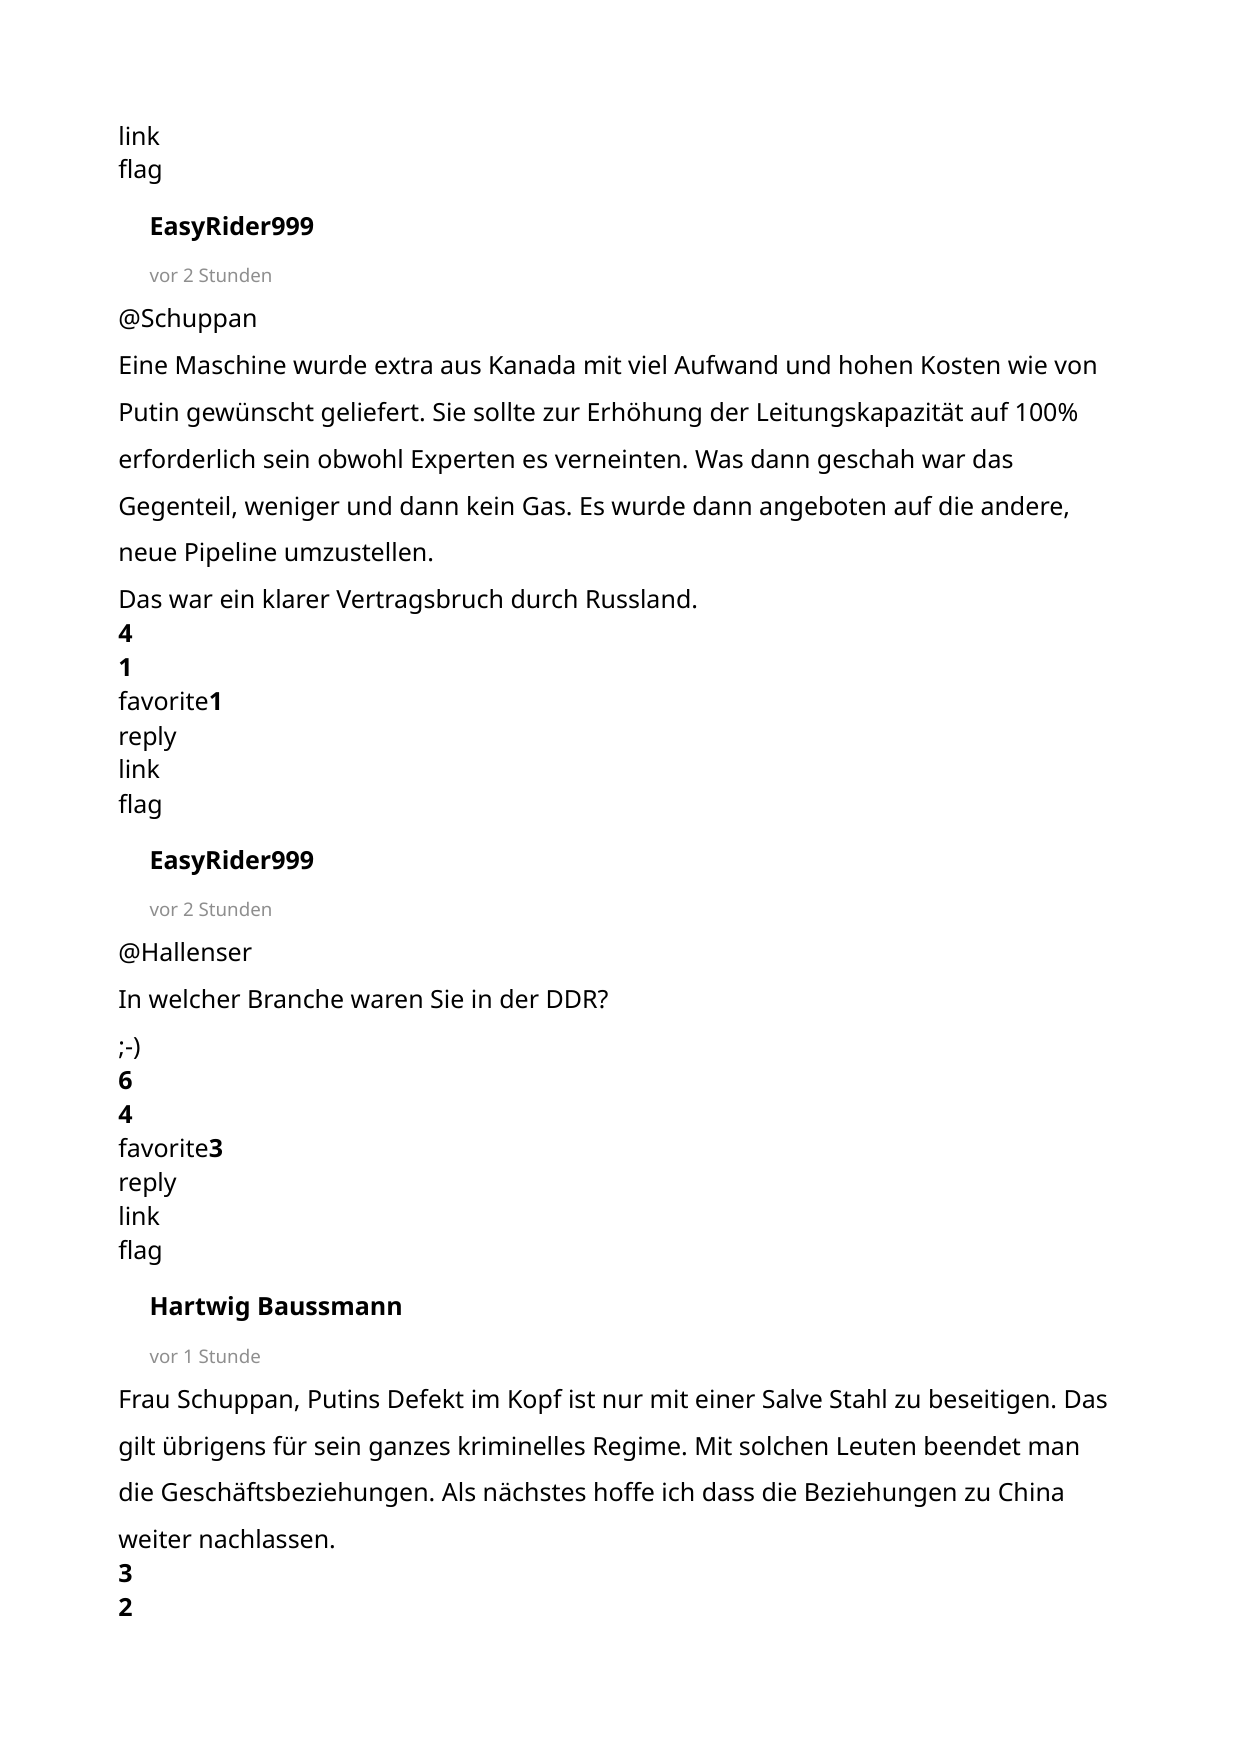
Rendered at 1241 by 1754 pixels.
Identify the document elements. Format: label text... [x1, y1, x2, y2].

text 4 [118, 616, 1122, 650]
text 6 [118, 1062, 1122, 1097]
text flag [118, 152, 1122, 186]
text 2 [118, 1590, 1122, 1624]
text 3 [118, 1556, 1122, 1590]
text flag [118, 1233, 1122, 1267]
text flag [118, 786, 1122, 820]
text Frau Schuppan, Putins Defekt im Kopf ist nur mit einer Salve Stahl zu beseitigen. Das gilt übrigens für sein ganzes kriminelles Regime. Mit solchen Leuten beendet man die Geschäftsbeziehungen. Als nächstes hoffe ich dass die Beziehungen zu China weiter nachlassen. [118, 1368, 1122, 1556]
text favorite1 [118, 684, 1122, 718]
text EasyRider999 [149, 202, 1114, 242]
text link [118, 752, 1122, 786]
text 1 [118, 650, 1122, 684]
text EasyRider999 [149, 836, 1114, 877]
text @Hallenser In welcher Branche waren Sie in der DDR? ;-) [118, 922, 1122, 1062]
text Hartwig Baussmann [149, 1282, 1114, 1323]
text 4 [118, 1097, 1122, 1131]
text vor 2 Stunden [149, 892, 1122, 922]
text @Schuppan Eine Maschine wurde extra aus Kanada mit viel Aufwand und hohen Kosten wie von Putin gewünscht geliefert. Sie sollte zur Erhöhung der Leitungskapazität auf 100% erforderlich sein obwohl Experten es verneinten. Was dann geschah war das Gegenteil, weniger und dann kein Gas. Es wurde dann angeboten auf die andere, neue Pipeline umzustellen. Das war ein klarer Vertragsbruch durch Russland. [118, 288, 1122, 616]
text vor 1 Stunde [149, 1339, 1122, 1368]
text vor 2 Stunden [149, 258, 1122, 288]
text reply [118, 1165, 1122, 1199]
text link [118, 118, 1122, 152]
text reply [118, 718, 1122, 752]
text link [118, 1199, 1122, 1233]
text favorite3 [118, 1131, 1122, 1165]
